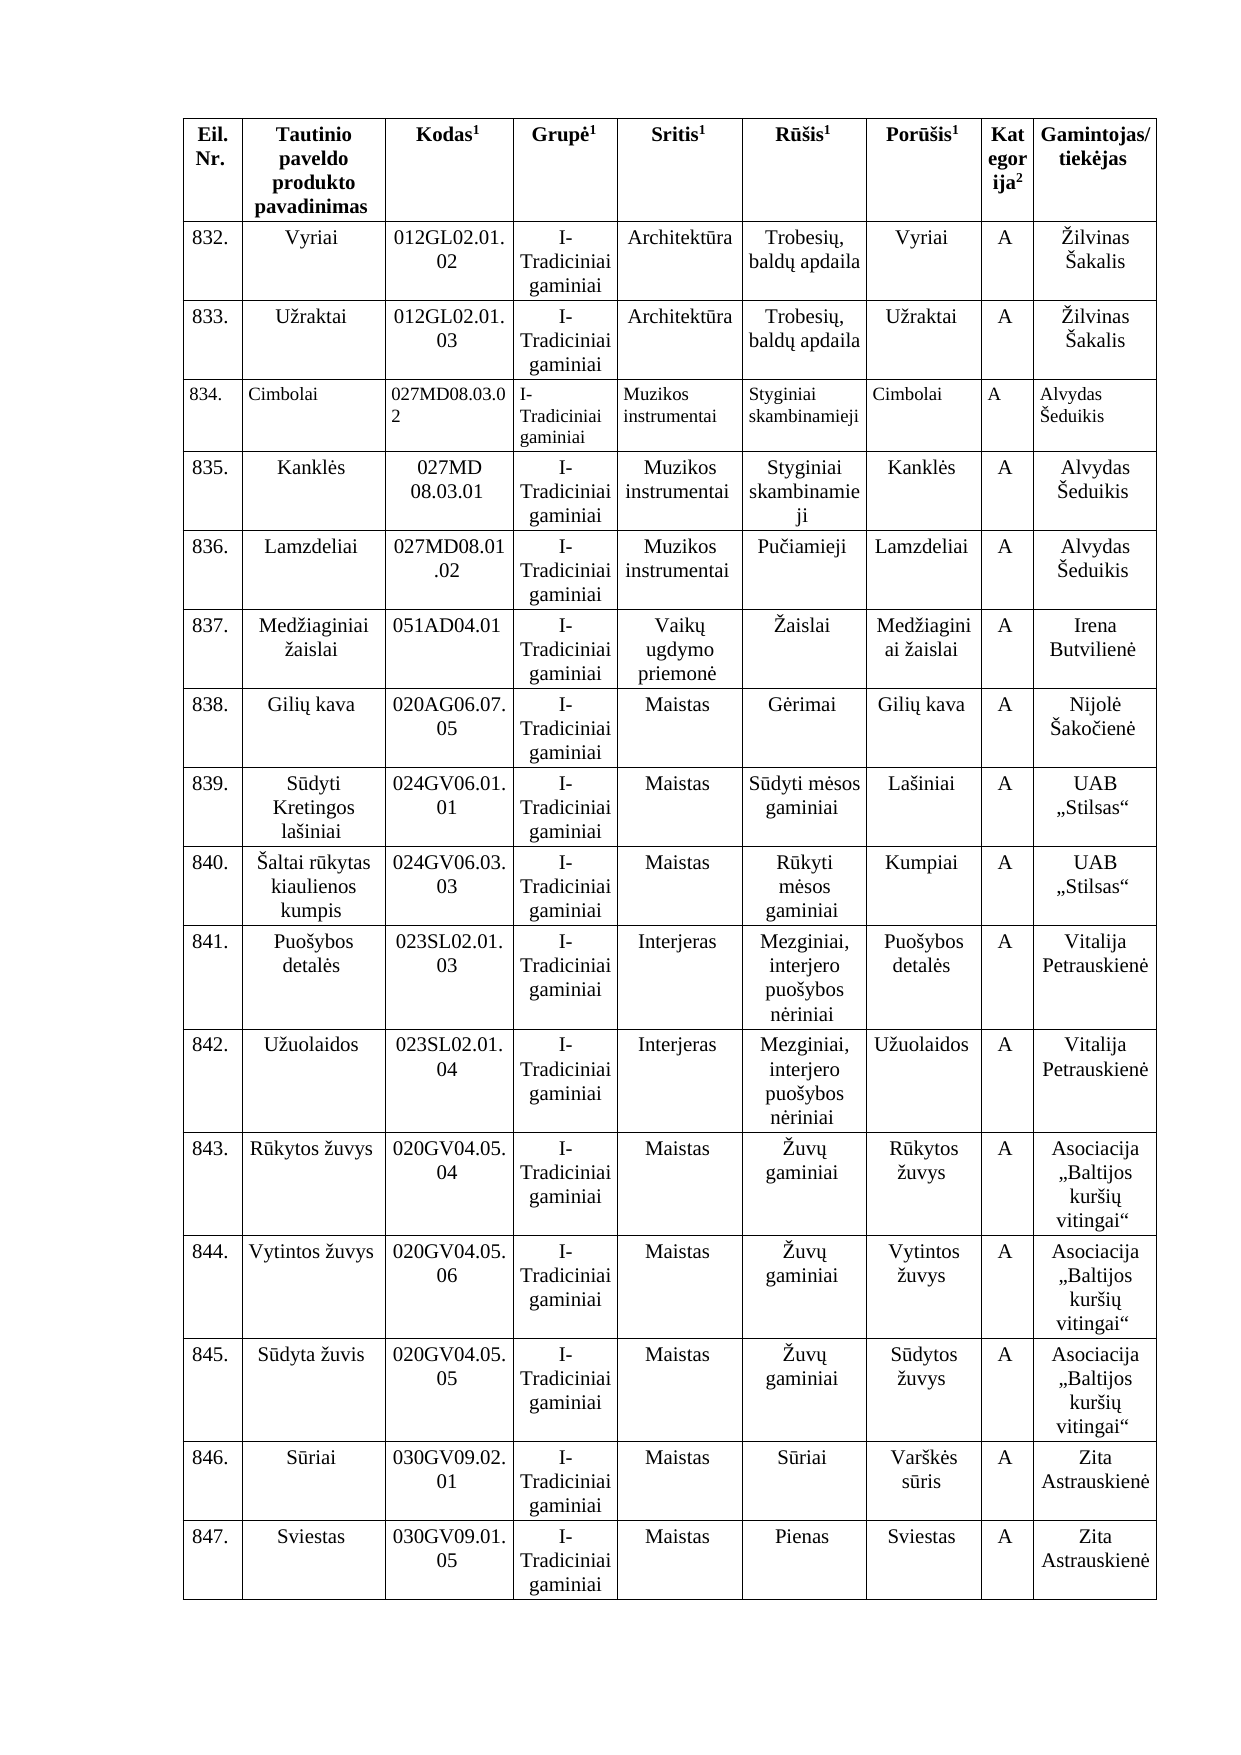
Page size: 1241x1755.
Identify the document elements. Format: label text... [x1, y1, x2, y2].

table_cell A [982, 1236, 1033, 1338]
table_cell Alvydas Šeduikis [1034, 452, 1156, 530]
table_header Tautinio paveldo produkto pavadinimas [243, 119, 385, 221]
table_cell Žuvų gaminiai [743, 1339, 866, 1441]
table_cell 020GV04.05.04 [386, 1133, 513, 1235]
table_header Porūšis1 [867, 119, 981, 221]
table_cell Užuolaidos [867, 1030, 981, 1132]
table_cell 020GV04.05.06 [386, 1236, 513, 1338]
table_cell 024GV06.01.01 [386, 768, 513, 846]
table_cell I-Tradiciniai gaminiai [514, 1133, 617, 1235]
table_cell A [982, 926, 1033, 1028]
table_cell Maistas [618, 689, 742, 767]
table_cell Rūkytos žuvys [867, 1133, 981, 1235]
table_cell A [982, 768, 1033, 846]
table_cell 835. [184, 452, 242, 530]
table_cell I-Tradiciniai gaminiai [514, 1339, 617, 1441]
table_cell Gilių kava [867, 689, 981, 767]
table_cell Žuvų gaminiai [743, 1236, 866, 1338]
table_cell Rūkyti mėsos gaminiai [743, 847, 866, 925]
table_cell Vytintos žuvys [243, 1236, 385, 1338]
table_cell 020GV04.05.05 [386, 1339, 513, 1441]
table_cell I-Tradiciniai gaminiai [514, 610, 617, 688]
table_header Rūšis1 [743, 119, 866, 221]
table_cell I-Tradiciniai gaminiai [514, 689, 617, 767]
table_cell Lašiniai [867, 768, 981, 846]
table_cell A [982, 1521, 1033, 1599]
table_cell Gėrimai [743, 689, 866, 767]
table_cell 836. [184, 531, 242, 609]
table_cell A [982, 689, 1033, 767]
table_cell Sūriai [743, 1442, 866, 1520]
table_cell Muzikos instrumentai [618, 531, 742, 609]
table_cell Lamzdeliai [867, 531, 981, 609]
table_cell I-Tradiciniai gaminiai [514, 847, 617, 925]
table_cell UAB „Stilsas“ [1034, 768, 1156, 846]
table_header Kodas1 [386, 119, 513, 221]
table_cell Varškės sūris [867, 1442, 981, 1520]
table_cell Trobesių, baldų apdaila [743, 222, 866, 300]
table_cell 030GV09.01.05 [386, 1521, 513, 1599]
table_cell Interjeras [618, 1030, 742, 1132]
table_cell 841. [184, 926, 242, 1028]
table_cell Maistas [618, 1133, 742, 1235]
table_header Gamintojas/ tiekėjas [1034, 119, 1156, 221]
table_cell Užuolaidos [243, 1030, 385, 1132]
table_cell 020AG06.07.05 [386, 689, 513, 767]
table_cell Pienas [743, 1521, 866, 1599]
table_cell I-Tradiciniai gaminiai [514, 452, 617, 530]
table_cell Puošybos detalės [243, 926, 385, 1028]
table_cell Vitalija Petrauskienė [1034, 926, 1156, 1028]
table_cell Sūdytos žuvys [867, 1339, 981, 1441]
table_cell Vaikų ugdymo priemonė [618, 610, 742, 688]
table_cell 846. [184, 1442, 242, 1520]
table_cell 012GL02.01.02 [386, 222, 513, 300]
table_cell Vytintos žuvys [867, 1236, 981, 1338]
table_cell 845. [184, 1339, 242, 1441]
table_cell 012GL02.01.03 [386, 301, 513, 379]
table_cell Vyriai [867, 222, 981, 300]
table_cell Gilių kava [243, 689, 385, 767]
table_cell Interjeras [618, 926, 742, 1028]
table_cell Kanklės [243, 452, 385, 530]
table_cell UAB „Stilsas“ [1034, 847, 1156, 925]
table_cell Puošybos detalės [867, 926, 981, 1028]
table_cell Medžiaginiai žaislai [243, 610, 385, 688]
table_cell Nijolė Šakočienė [1034, 689, 1156, 767]
table_cell 842. [184, 1030, 242, 1132]
table_cell Zita Astrauskienė [1034, 1521, 1156, 1599]
table_cell Irena Butvilienė [1034, 610, 1156, 688]
table_cell Styginiai skambinamieji [743, 452, 866, 530]
table_header Kategorija2 [982, 119, 1033, 221]
table_header Sritis1 [618, 119, 742, 221]
table_cell Maistas [618, 1442, 742, 1520]
table_cell Kanklės [867, 452, 981, 530]
table_cell Architektūra [618, 301, 742, 379]
table_cell A [982, 1442, 1033, 1520]
table_cell I-Tradiciniai gaminiai [514, 1442, 617, 1520]
table_cell Asociacija „Baltijos kuršių vitingai“ [1034, 1236, 1156, 1338]
table_cell A [982, 1030, 1033, 1132]
table_cell Asociacija „Baltijos kuršių vitingai“ [1034, 1339, 1156, 1441]
table_cell Maistas [618, 1521, 742, 1599]
table_cell Pučiamieji [743, 531, 866, 609]
table_cell 847. [184, 1521, 242, 1599]
table_cell Žaislai [743, 610, 866, 688]
table_cell A [982, 1339, 1033, 1441]
table_cell 030GV09.02.01 [386, 1442, 513, 1520]
table_cell I-Tradiciniai gaminiai [514, 531, 617, 609]
table_cell Trobesių, baldų apdaila [743, 301, 866, 379]
table_cell Styginiai skambinamieji [743, 380, 866, 451]
table_cell A [982, 452, 1033, 530]
table_cell 837. [184, 610, 242, 688]
table_cell Kumpiai [867, 847, 981, 925]
table_cell A [982, 847, 1033, 925]
table_cell 838. [184, 689, 242, 767]
table_cell 027MD08.01.02 [386, 531, 513, 609]
table_cell Mezginiai, interjero puošybos nėriniai [743, 926, 866, 1028]
table_cell I-Tradiciniai gaminiai [514, 222, 617, 300]
table_cell Zita Astrauskienė [1034, 1442, 1156, 1520]
table_cell Cimbolai [243, 380, 385, 451]
table_header Eil. Nr. [184, 119, 242, 221]
table_cell Mezginiai, interjero puošybos nėriniai [743, 1030, 866, 1132]
table_cell Maistas [618, 1236, 742, 1338]
table_cell 840. [184, 847, 242, 925]
table_cell 834. [184, 380, 242, 451]
table_cell A [982, 222, 1033, 300]
table_cell Alvydas Šeduikis [1034, 380, 1156, 451]
table_cell 844. [184, 1236, 242, 1338]
table_header Grupė1 [514, 119, 617, 221]
table_cell A [982, 1133, 1033, 1235]
table_cell Architektūra [618, 222, 742, 300]
table_cell 027MD 08.03.01 [386, 452, 513, 530]
table_cell 833. [184, 301, 242, 379]
table_cell Užraktai [867, 301, 981, 379]
table_cell A [982, 301, 1033, 379]
table_cell Muzikos instrumentai [618, 380, 742, 451]
table_cell Užraktai [243, 301, 385, 379]
table_cell Žilvinas Šakalis [1034, 222, 1156, 300]
table_cell Žuvų gaminiai [743, 1133, 866, 1235]
table_cell Asociacija „Baltijos kuršių vitingai“ [1034, 1133, 1156, 1235]
table_cell 051AD04.01 [386, 610, 513, 688]
table_cell Maistas [618, 768, 742, 846]
table_cell Muzikos instrumentai [618, 452, 742, 530]
table_cell I-Tradiciniai gaminiai [514, 768, 617, 846]
table_cell Sūdyta žuvis [243, 1339, 385, 1441]
table_cell I-Tradiciniai gaminiai [514, 1030, 617, 1132]
table_cell 843. [184, 1133, 242, 1235]
table_cell I-Tradiciniai gaminiai [514, 926, 617, 1028]
table_cell Alvydas Šeduikis [1034, 531, 1156, 609]
table_cell 023SL02.01.04 [386, 1030, 513, 1132]
table_cell Žilvinas Šakalis [1034, 301, 1156, 379]
table_cell Maistas [618, 847, 742, 925]
table_cell 024GV06.03.03 [386, 847, 513, 925]
table_cell A [982, 380, 1033, 451]
table_cell 832. [184, 222, 242, 300]
table_cell Maistas [618, 1339, 742, 1441]
table_cell Sūdyti Kretingos lašiniai [243, 768, 385, 846]
table_cell I-Tradiciniai gaminiai [514, 1236, 617, 1338]
table_cell A [982, 531, 1033, 609]
table_cell Sviestas [243, 1521, 385, 1599]
table_cell I-Tradiciniai gaminiai [514, 1521, 617, 1599]
table_cell 023SL02.01.03 [386, 926, 513, 1028]
table_cell 027MD08.03.02 [386, 380, 513, 451]
table_cell 839. [184, 768, 242, 846]
table_cell A [982, 610, 1033, 688]
table_cell Lamzdeliai [243, 531, 385, 609]
table_cell Šaltai rūkytas kiaulienos kumpis [243, 847, 385, 925]
table_cell I-Tradiciniai gaminiai [514, 380, 617, 451]
table_cell Sūriai [243, 1442, 385, 1520]
table_cell Medžiaginiai žaislai [867, 610, 981, 688]
table_cell Rūkytos žuvys [243, 1133, 385, 1235]
table_cell I-Tradiciniai gaminiai [514, 301, 617, 379]
table_cell Sviestas [867, 1521, 981, 1599]
table_cell Vitalija Petrauskienė [1034, 1030, 1156, 1132]
table_cell Sūdyti mėsos gaminiai [743, 768, 866, 846]
table_cell Cimbolai [867, 380, 981, 451]
table_cell Vyriai [243, 222, 385, 300]
